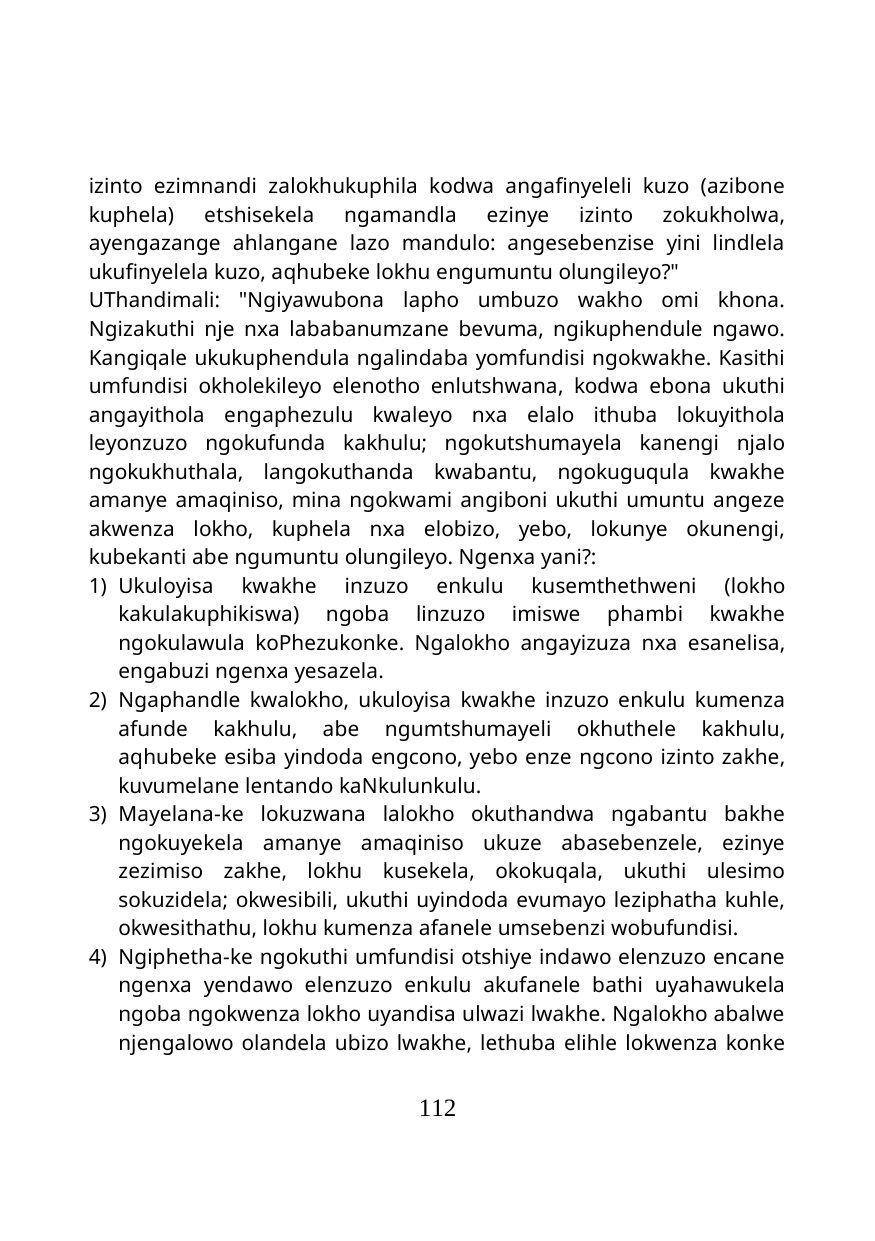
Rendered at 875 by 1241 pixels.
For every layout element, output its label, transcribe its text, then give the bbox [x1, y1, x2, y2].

list Ukuloyisa kwakhe inzuzo enkulu kusemthethweni (lokho kakulakuphikiswa) ngoba linzuzo imiswe phambi kwakhe ngokulawula koPhezukonke. Ngalokho angayizuza nxa esanelisa, engabuzi ngenxa yesazela. [88, 571, 786, 685]
text UThandimali: "Ngiyawubona lapho umbuzo wakho omi khona. Ngizakuthi nje nxa lababanumzane bevuma, ngikuphendule ngawo. Kangiqale ukukuphendula ngalindaba yomfundisi ngokwakhe. Kasithi umfundisi okholekileyo elenotho enlutshwana, kodwa ebona ukuthi angayithola engaphezulu kwaleyo nxa elalo ithuba lokuyithola leyonzuzo ngokufunda kakhulu; ngokutshumayela kanengi njalo ngokukhuthala, langokuthanda kwabantu, ngokuguqula kwakhe amanye amaqiniso, mina ngokwami angiboni ukuthi umuntu angeze akwenza lokho, kuphela nxa elobizo, yebo, lokunye okunengi, kubekanti abe ngumuntu olungileyo. Ngenxa yani?: [88, 285, 786, 571]
list Ngaphandle kwalokho, ukuloyisa kwakhe inzuzo enkulu kumenza afunde kakhulu, abe ngumtshumayeli okhuthele kakhulu, aqhubeke esiba yindoda engcono, yebo enze ngcono izinto zakhe, kuvumelane lentando kaNkulunkulu. [88, 685, 786, 799]
list Mayelana-ke lokuzwana lalokho okuthandwa ngabantu bakhe ngokuyekela amanye amaqiniso ukuze abasebenzele, ezinye zezimiso zakhe, lokhu kusekela, okokuqala, ukuthi ulesimo sokuzidela; okwesibili, ukuthi uyindoda evumayo leziphatha kuhle, okwesithathu, lokhu kumenza afanele umsebenzi wobufundisi. [88, 799, 786, 942]
list Ngiphetha-ke ngokuthi umfundisi otshiye indawo elenzuzo encane ngenxa yendawo elenzuzo enkulu akufanele bathi uyahawukela ngoba ngokwenza lokho uyandisa ulwazi lwakhe. Ngalokho abalwe njengalowo olandela ubizo lwakhe, lethuba elihle lokwenza konke [88, 942, 786, 1056]
text izinto ezimnandi zalokhukuphila kodwa angafinyeleli kuzo (azibone kuphela) etshisekela ngamandla ezinye izinto zokukholwa, ayengazange ahlangane lazo mandulo: angesebenzise yini lindlela ukufinyelela kuzo, aqhubeke lokhu engumuntu olungileyo?" [88, 171, 786, 285]
